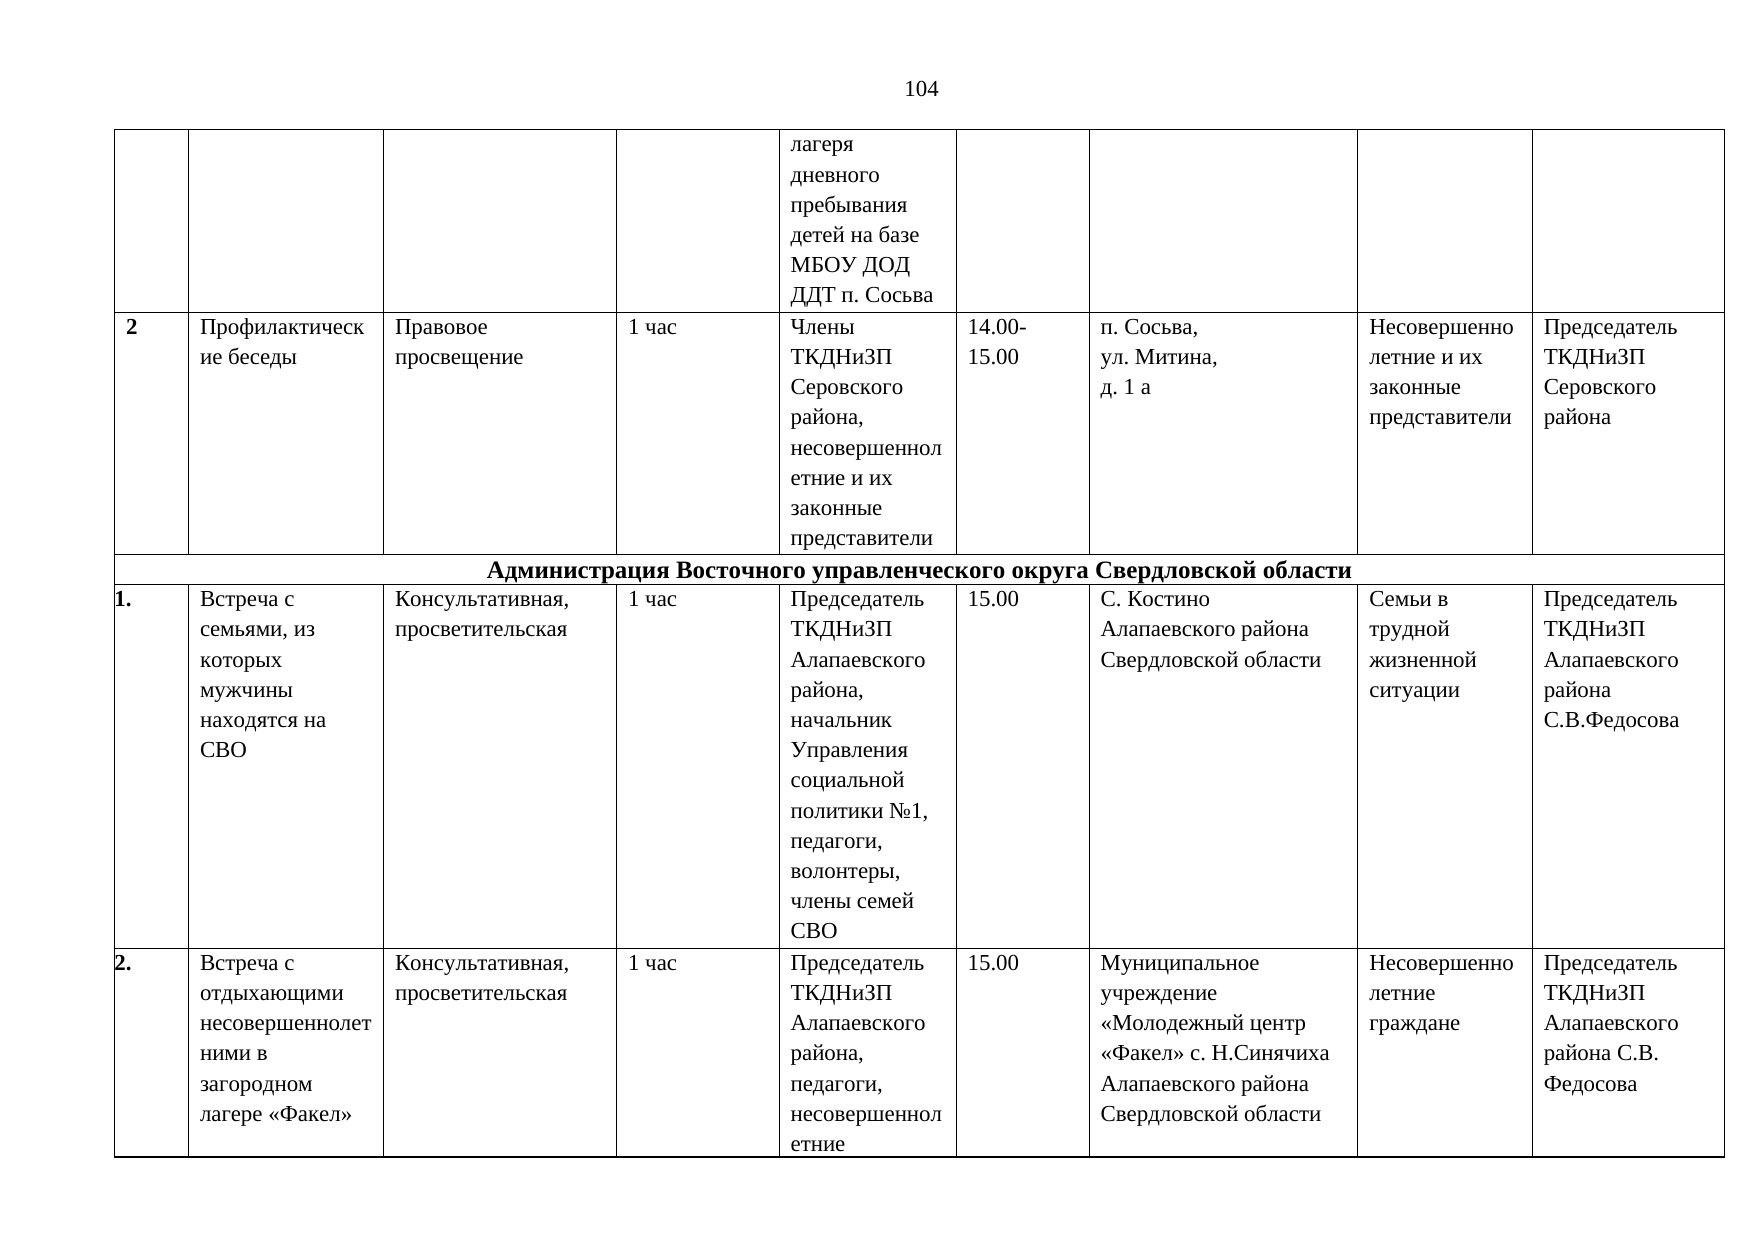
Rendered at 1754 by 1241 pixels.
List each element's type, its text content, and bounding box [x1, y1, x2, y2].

table_cell [115, 130, 188, 312]
table_cell Правовое просвещение [384, 313, 616, 554]
table_cell 1. [115, 585, 188, 948]
table_cell [384, 130, 616, 312]
table_cell Председатель ТКДНиЗП Алапаевского района С.В.Федосова [1533, 585, 1724, 948]
table_cell 15.00 [957, 585, 1089, 948]
table_cell Администрация Восточного управленческого округа Свердловской области [115, 555, 1724, 584]
table_cell Семьи в трудной жизненной ситуации [1358, 585, 1532, 948]
table_cell 2. [115, 949, 188, 1156]
table_cell Члены ТКДНиЗП Серовского района, несовершеннолетние и их законные представители [780, 313, 956, 554]
table_cell Муниципальное учреждение «Молодежный центр «Факел» с. Н.Синячиха Алапаевского района Свердловской области [1090, 949, 1357, 1156]
table_cell 1 час [617, 313, 779, 554]
table_cell С. Костино Алапаевского района Свердловской области [1090, 585, 1357, 948]
table_cell Встреча с семьями, из которых мужчины находятся на СВО [189, 585, 383, 948]
table_cell Консультативная, просветительская [384, 585, 616, 948]
table_cell Несовершеннолетние и их законные представители [1358, 313, 1532, 554]
table_cell Председатель ТКДНиЗП Алапаевского района, начальник Управления социальной политики №1, педагоги, волонтеры, члены семей СВО [780, 585, 956, 948]
table_cell 14.00-15.00 [957, 313, 1089, 554]
table_cell 15.00 [957, 949, 1089, 1156]
table_cell [1358, 130, 1532, 312]
table_cell лагеря дневного пребывания детей на базе МБОУ ДОД ДДТ п. Сосьва [780, 130, 956, 312]
table_cell Председатель ТКДНиЗП Серовского района [1533, 313, 1724, 554]
table_cell п. Сосьва, ул. Митина, д. 1 а [1090, 313, 1357, 554]
table_cell 1 час [617, 949, 779, 1156]
table_cell Председатель ТКДНиЗП Алапаевского района С.В. Федосова [1533, 949, 1724, 1156]
table_cell [1090, 130, 1357, 312]
table_cell Встреча с отдыхающими несовершеннолетними в загородном лагере «Факел» [189, 949, 383, 1156]
table_cell Несовершеннолетние граждане [1358, 949, 1532, 1156]
table_cell Профилактические беседы [189, 313, 383, 554]
table_cell [617, 130, 779, 312]
table_cell [957, 130, 1089, 312]
table_cell [1533, 130, 1724, 312]
table_cell 2 [115, 313, 188, 554]
table_cell Председатель ТКДНиЗП Алапаевского района, педагоги, несовершеннолетние [780, 949, 956, 1156]
table_cell [189, 130, 383, 312]
table_cell 1 час [617, 585, 779, 948]
table_cell Консультативная, просветительская [384, 949, 616, 1156]
